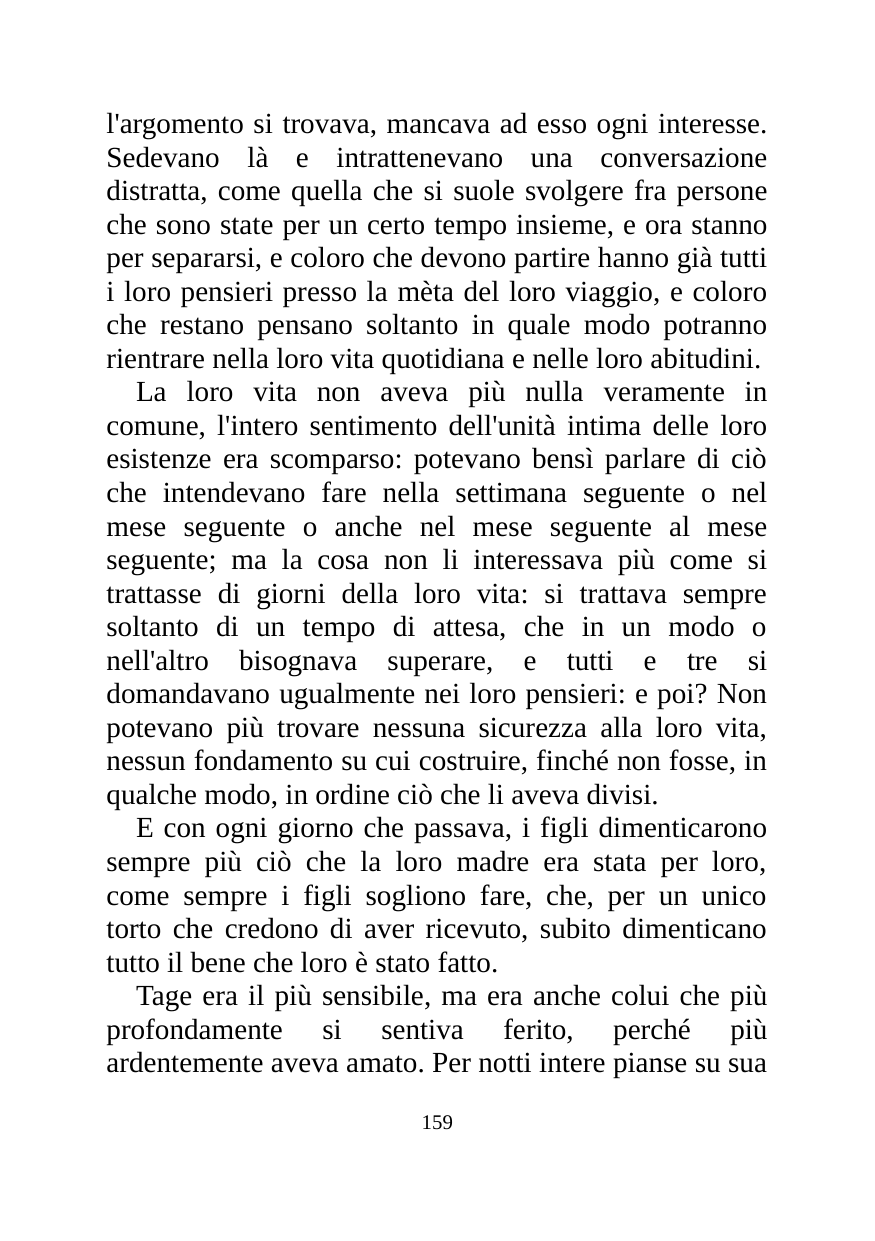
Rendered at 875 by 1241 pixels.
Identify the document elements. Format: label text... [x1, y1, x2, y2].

text E con ogni giorno che passava, i figli dimenticarono sempre più ciò che la loro madre era stata per loro, come sempre i figli sogliono fare, che, per un unico torto che credono di aver ricevuto, subito dimenticano tutto il bene che loro è stato fatto. [106, 811, 768, 978]
text La loro vita non aveva più nulla veramente in comune, l'intero sentimento dell'unità intima delle loro esistenze era scomparso: potevano bensì parlare di ciò che intendevano fare nella settimana seguente o nel mese seguente o anche nel mese seguente al mese seguente; ma la cosa non li interessava più come si trattasse di giorni della loro vita: si trattava sempre soltanto di un tempo di attesa, che in un modo o nell'altro bisognava superare, e tutti e tre si domandavano ugualmente nei loro pensieri: e poi? Non potevano più trovare nessuna sicurezza alla loro vita, nessun fondamento su cui costruire, finché non fosse, in qualche modo, in ordine ciò che li aveva divisi. [106, 374, 768, 811]
text Tage era il più sensibile, ma era anche colui che più profondamente si sentiva ferito, perché più ardentemente aveva amato. Per notti intere pianse su sua [106, 978, 768, 1079]
text l'argomento si trovava, mancava ad esso ogni interesse. Sedevano là e intrattenevano una conversazione distratta, come quella che si suole svolgere fra persone che sono state per un certo tempo insieme, e ora stanno per separarsi, e coloro che devono partire hanno già tutti i loro pensieri presso la mèta del loro viaggio, e coloro che restano pensano soltanto in quale modo potranno rientrare nella loro vita quotidiana e nelle loro abitudini. [106, 106, 768, 374]
